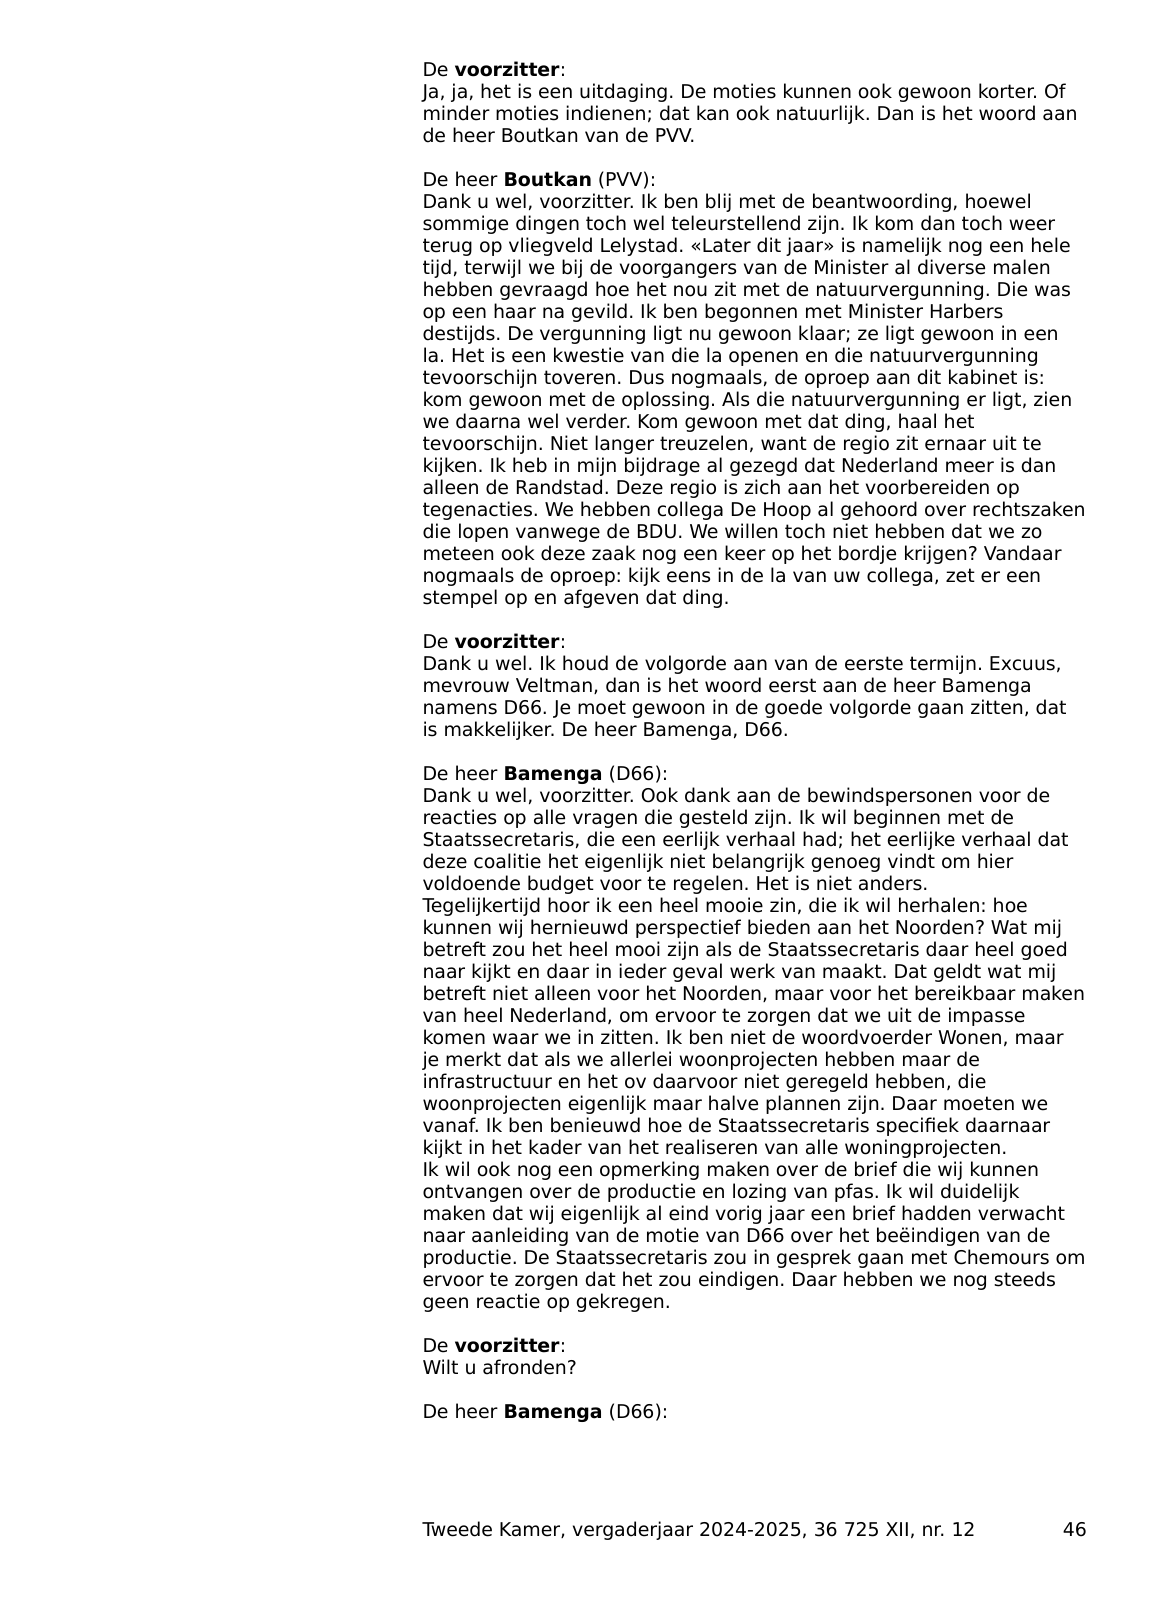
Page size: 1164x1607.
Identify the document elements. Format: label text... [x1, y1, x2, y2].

text De voorzitter: [422, 59, 1087, 81]
text De voorzitter: [422, 631, 1087, 653]
text De heer Bamenga (D66): [422, 1401, 1087, 1423]
text De heer Bamenga (D66): [422, 763, 1087, 785]
text Dank u wel, voorzitter. Ik ben blij met de beantwoording, hoewel sommige dingen toch wel teleurstellend zijn. Ik kom dan toch weer terug op vliegveld Lelystad. «Later dit jaar» is namelijk nog een hele tijd, terwijl we bij de voorgangers van de Minister al diverse malen hebben gevraagd hoe het nou zit met de natuurvergunning. Die was op een haar na gevild. Ik ben begonnen met Minister Harbers destijds. De vergunning ligt nu gewoon klaar; ze ligt gewoon in een la. Het is een kwestie van die la openen en die natuurvergunning tevoorschijn toveren. Dus nogmaals, de oproep aan dit kabinet is: kom gewoon met de oplossing. Als die natuurvergunning er ligt, zien we daarna wel verder. Kom gewoon met dat ding, haal het tevoorschijn. Niet langer treuzelen, want de regio zit ernaar uit te kijken. Ik heb in mijn bijdrage al gezegd dat Nederland meer is dan alleen de Randstad. Deze regio is zich aan het voorbereiden op tegenacties. We hebben collega De Hoop al gehoord over rechtszaken die lopen vanwege de BDU. We willen toch niet hebben dat we zo meteen ook deze zaak nog een keer op het bordje krijgen? Vandaar nogmaals de oproep: kijk eens in de la van uw collega, zet er een stempel op en afgeven dat ding. [422, 191, 1087, 609]
text Dank u wel, voorzitter. Ook dank aan de bewindspersonen voor de reacties op alle vragen die gesteld zijn. Ik wil beginnen met de Staatssecretaris, die een eerlijk verhaal had; het eerlijke verhaal dat deze coalitie het eigenlijk niet belangrijk genoeg vindt om hier voldoende budget voor te regelen. Het is niet anders. [422, 785, 1087, 895]
text Wilt u afronden? [422, 1357, 1087, 1379]
text Tegelijkertijd hoor ik een heel mooie zin, die ik wil herhalen: hoe kunnen wij hernieuwd perspectief bieden aan het Noorden? Wat mij betreft zou het heel mooi zijn als de Staatssecretaris daar heel goed naar kijkt en daar in ieder geval werk van maakt. Dat geldt wat mij betreft niet alleen voor het Noorden, maar voor het bereikbaar maken van heel Nederland, om ervoor te zorgen dat we uit de impasse komen waar we in zitten. Ik ben niet de woordvoerder Wonen, maar je merkt dat als we allerlei woonprojecten hebben maar de infrastructuur en het ov daarvoor niet geregeld hebben, die woonprojecten eigenlijk maar halve plannen zijn. Daar moeten we vanaf. Ik ben benieuwd hoe de Staatssecretaris specifiek daarnaar kijkt in het kader van het realiseren van alle woningprojecten. [422, 895, 1087, 1159]
text Ja, ja, het is een uitdaging. De moties kunnen ook gewoon korter. Of minder moties indienen; dat kan ook natuurlijk. Dan is het woord aan de heer Boutkan van de PVV. [422, 81, 1087, 147]
text De heer Boutkan (PVV): [422, 169, 1087, 191]
text Dank u wel. Ik houd de volgorde aan van de eerste termijn. Excuus, mevrouw Veltman, dan is het woord eerst aan de heer Bamenga namens D66. Je moet gewoon in de goede volgorde gaan zitten, dat is makkelijker. De heer Bamenga, D66. [422, 653, 1087, 741]
text De voorzitter: [422, 1335, 1087, 1357]
text Ik wil ook nog een opmerking maken over de brief die wij kunnen ontvangen over de productie en lozing van pfas. Ik wil duidelijk maken dat wij eigenlijk al eind vorig jaar een brief hadden verwacht naar aanleiding van de motie van D66 over het beëindigen van de productie. De Staatssecretaris zou in gesprek gaan met Chemours om ervoor te zorgen dat het zou eindigen. Daar hebben we nog steeds geen reactie op gekregen. [422, 1159, 1087, 1312]
